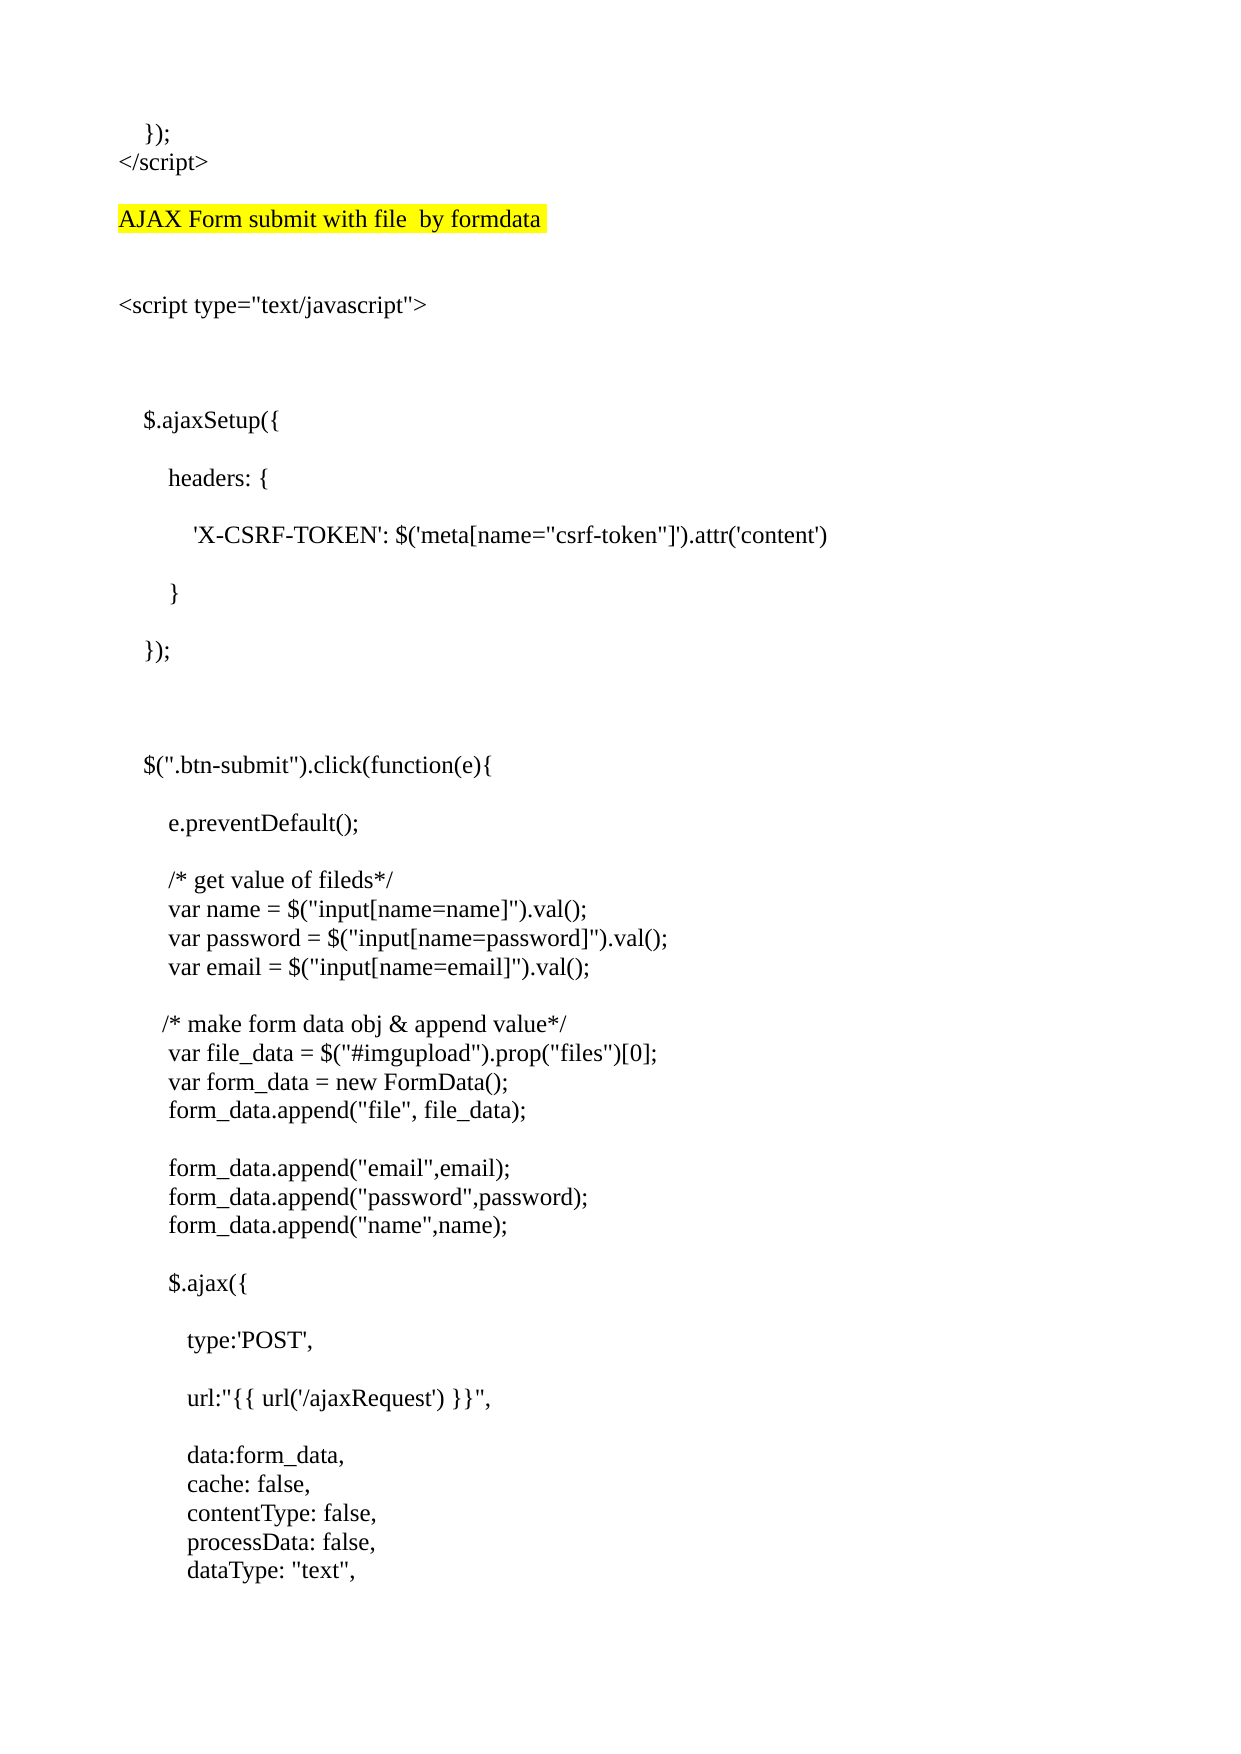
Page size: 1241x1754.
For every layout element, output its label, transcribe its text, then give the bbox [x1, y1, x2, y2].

text AJAX Form submit with file by formdata [118, 204, 1122, 233]
text form_data.append("name",name); [118, 1211, 1122, 1239]
text headers: { [118, 463, 1122, 492]
text form_data.append("password",password); [118, 1182, 1122, 1211]
text var email = $("input[name=email]").val(); [118, 952, 1122, 981]
text form_data.append("file", file_data); [118, 1096, 1122, 1124]
text }); [118, 118, 1122, 147]
text } [118, 578, 1122, 607]
text $(".btn-submit").click(function(e){ [118, 751, 1122, 779]
text </script> [118, 147, 1122, 176]
text $.ajax({ [118, 1268, 1122, 1297]
text form_data.append("email",email); [118, 1153, 1122, 1182]
text var name = $("input[name=name]").val(); [118, 894, 1122, 923]
text <script type="text/javascript"> [118, 291, 1122, 319]
text e.preventDefault(); [118, 808, 1122, 837]
text /* get value of fileds*/ [118, 866, 1122, 894]
text }); [118, 636, 1122, 664]
text 'X-CSRF-TOKEN': $('meta[name="csrf-token"]').attr('content') [118, 521, 1122, 549]
text cache: false, [118, 1469, 1122, 1498]
text /* make form data obj & append value*/ [118, 1009, 1122, 1038]
text url:"{{ url('/ajaxRequest') }}", [118, 1383, 1122, 1412]
text $.ajaxSetup({ [118, 406, 1122, 434]
text var form_data = new FormData(); [118, 1067, 1122, 1096]
text var file_data = $("#imgupload").prop("files")[0]; [118, 1038, 1122, 1067]
text var password = $("input[name=password]").val(); [118, 923, 1122, 952]
text processData: false, [118, 1527, 1122, 1556]
text type:'POST', [118, 1326, 1122, 1354]
text data:form_data, [118, 1441, 1122, 1469]
text dataType: "text", [118, 1556, 1122, 1584]
text contentType: false, [118, 1498, 1122, 1527]
